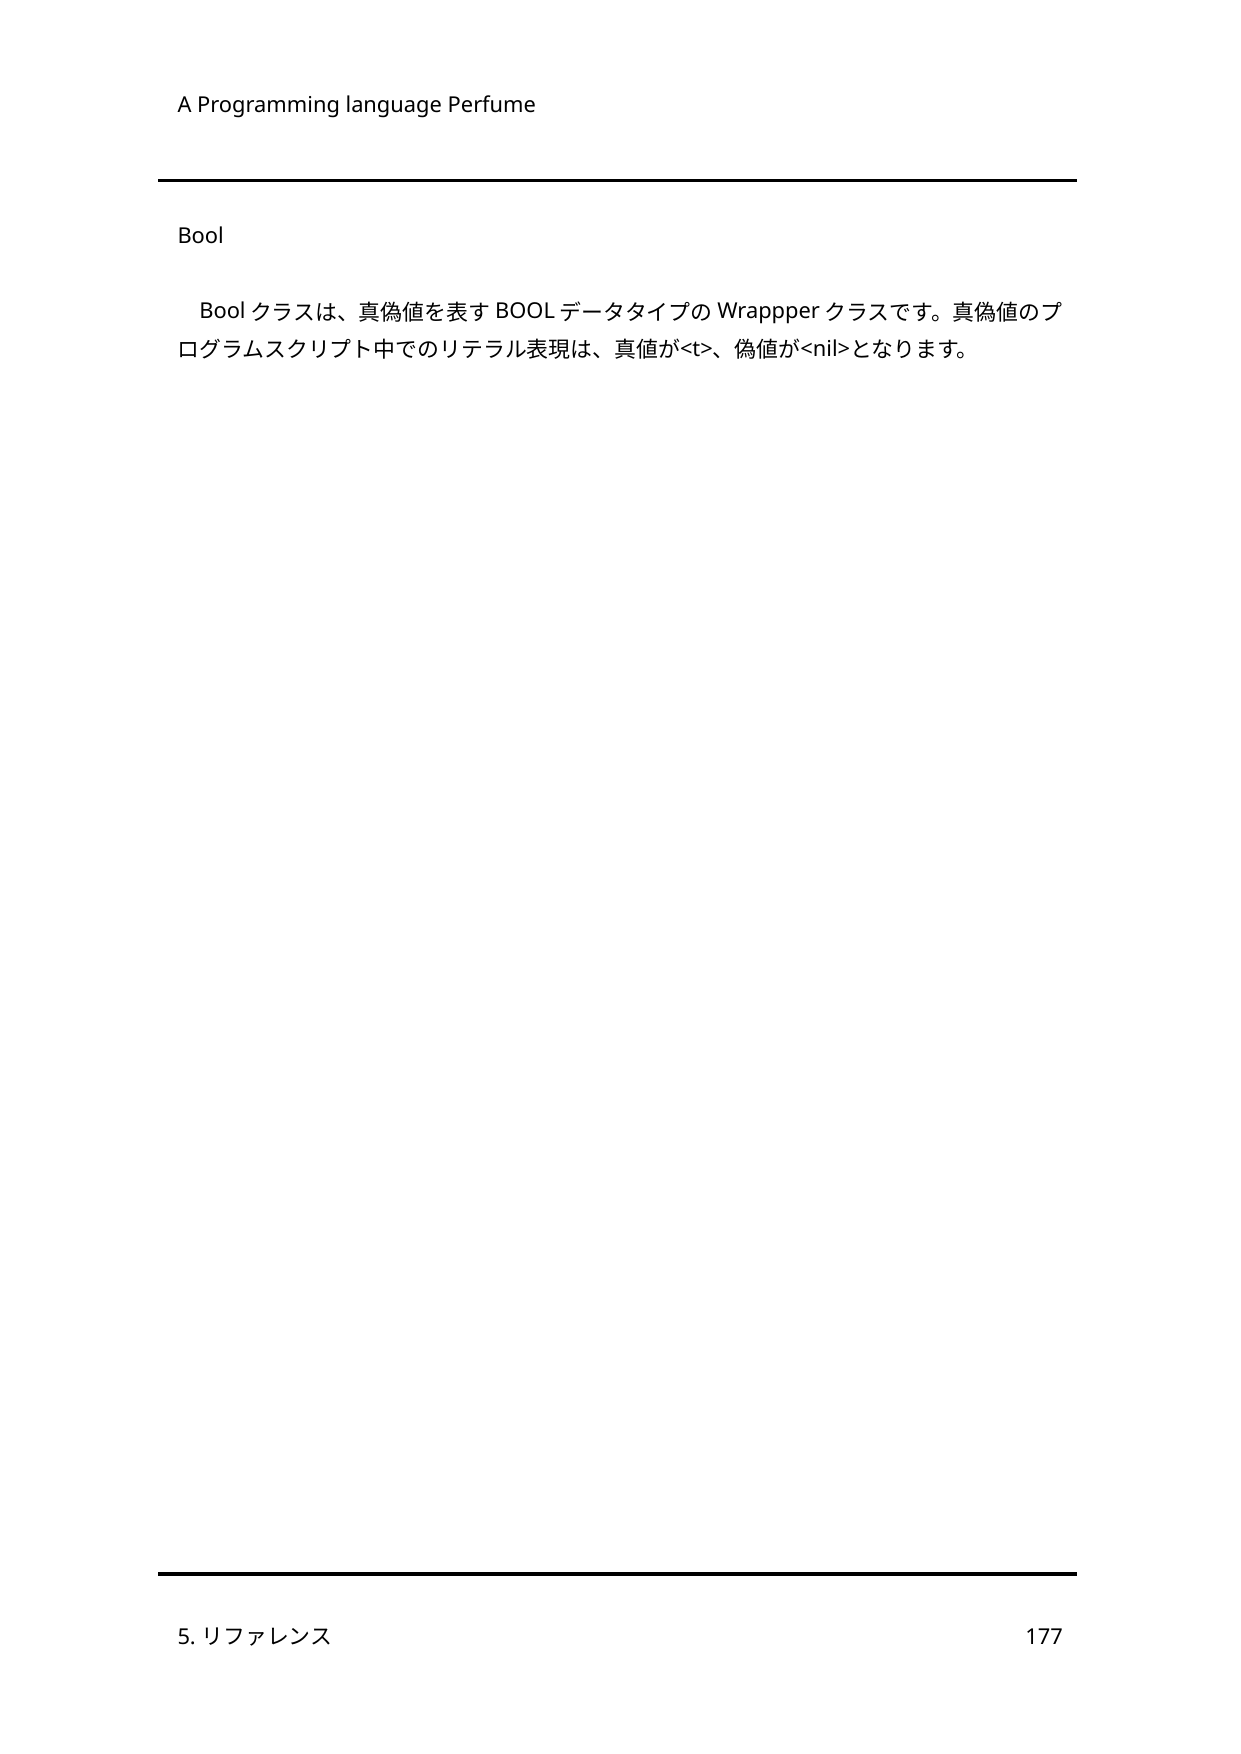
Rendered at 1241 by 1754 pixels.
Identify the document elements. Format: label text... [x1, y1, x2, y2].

text Boolクラスは、真偽値を表すBOOLデータタイプのWrappperクラスです。真偽値のプログラムスクリプト中でのリテラル表現は、真値が<t>、偽値が<nil>となります。 [177, 292, 1063, 367]
subtitle Bool [177, 217, 1063, 254]
